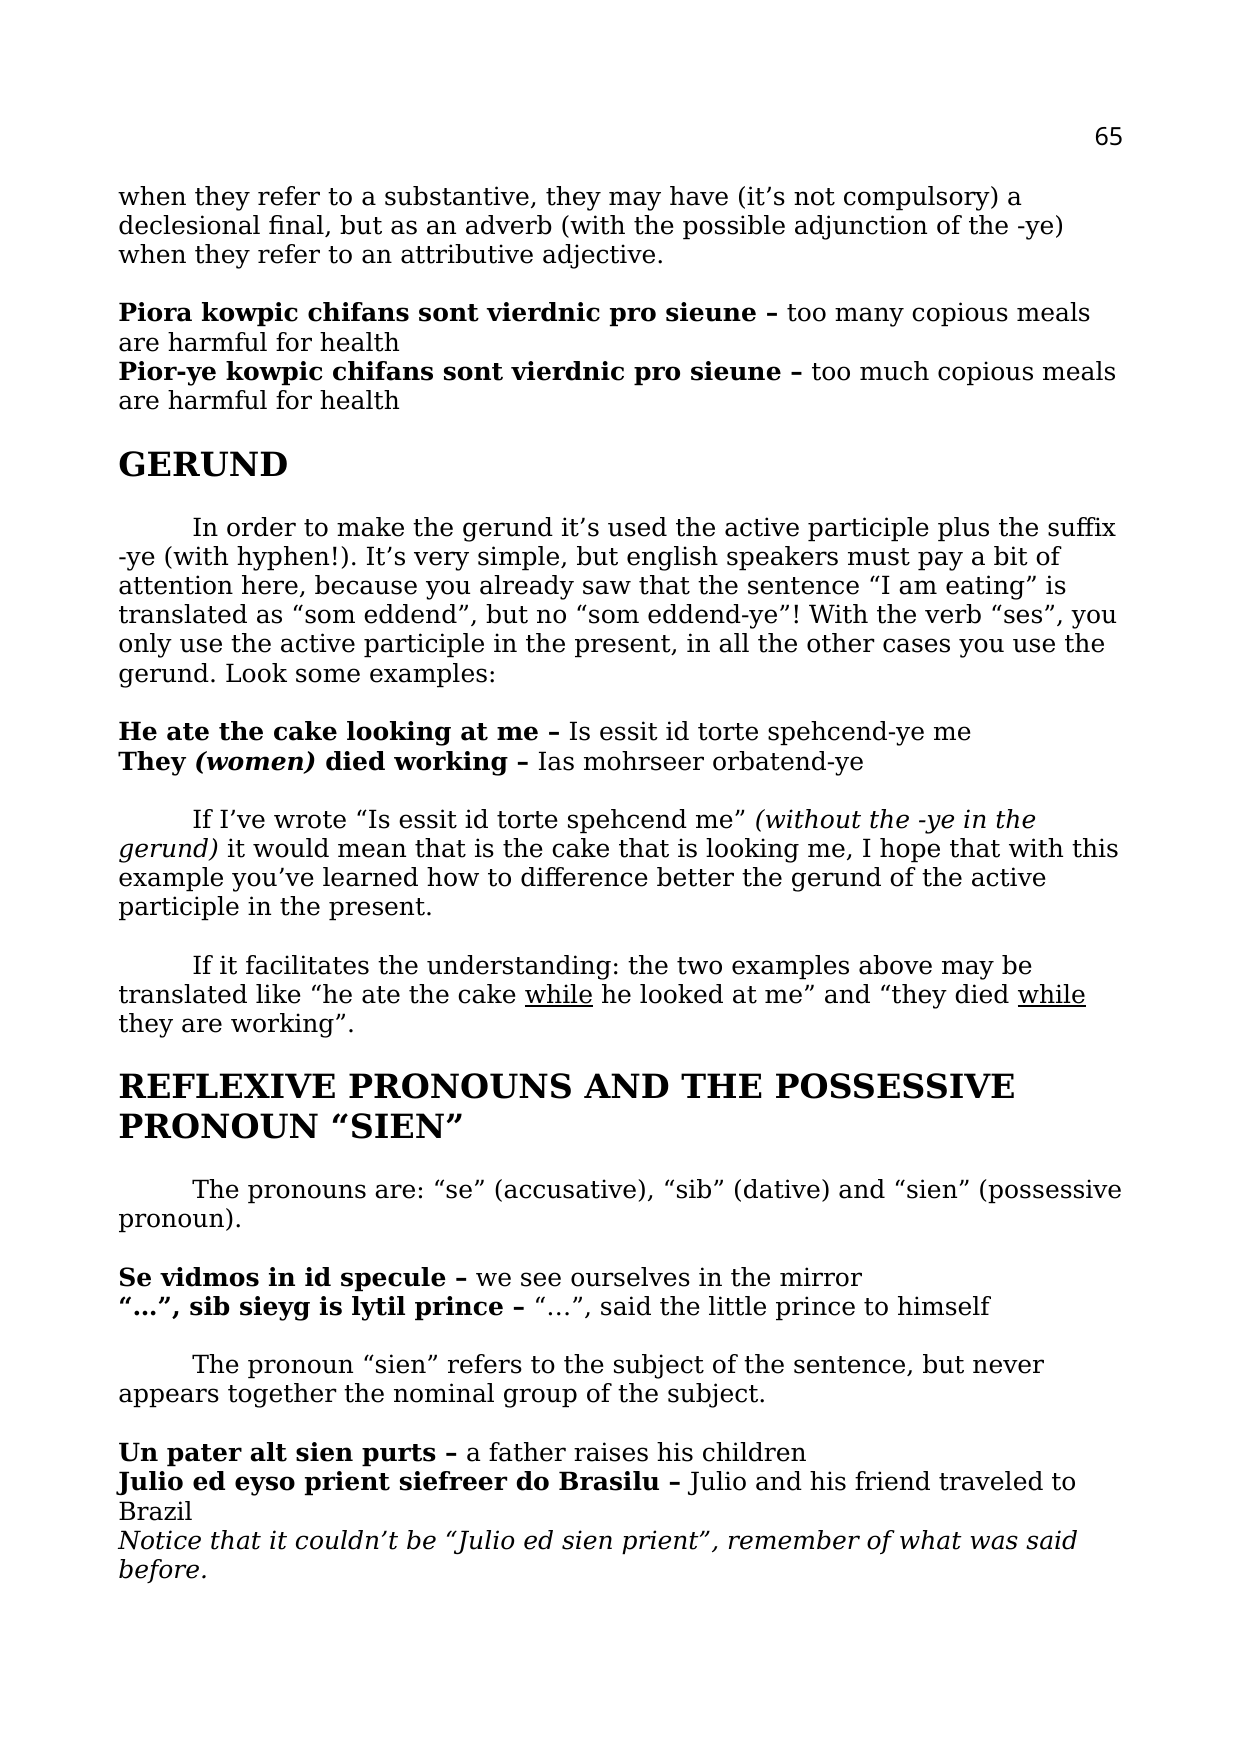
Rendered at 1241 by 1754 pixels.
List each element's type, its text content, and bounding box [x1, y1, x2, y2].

text He ate the cake looking at me – Is essit id torte spehcend-ye me [118, 717, 1123, 746]
text The pronouns are: “se” (accusative), “sib” (dative) and “sien” (possessive pronoun). [118, 1175, 1123, 1233]
text If I’ve wrote “Is essit id torte spehcend me” (without the -ye in the gerund) it would mean that is the cake that is looking me, I hope that with this example you’ve learned how to difference better the gerund of the active participle in the present. [118, 805, 1123, 922]
text Se vidmos in id specule – we see ourselves in the mirror [118, 1262, 1123, 1292]
text Pior-ye kowpic chifans sont vierdnic pro sieune – too much copious meals are harmful for health [118, 357, 1123, 415]
subtitle REFLEXIVE PRONOUNS AND THE POSSESSIVE PRONOUN “SIEN” [118, 1067, 1123, 1146]
text Un pater alt sien purts – a father raises his children [118, 1438, 1123, 1467]
text “…”, sib sieyg is lytil prince – “…”, said the little prince to himself [118, 1292, 1123, 1321]
text Piora kowpic chifans sont vierdnic pro sieune – too many copious meals are harmful for health [118, 298, 1123, 357]
text They (women) died working – Ias mohrseer orbatend-ye [118, 746, 1123, 776]
subtitle GERUND [118, 444, 1123, 484]
text The pronoun “sien” refers to the subject of the sentence, but never appears together the nominal group of the subject. [118, 1350, 1123, 1409]
text when they refer to a substantive, they may have (it’s not compulsory) a declesional final, but as an adverb (with the possible adjunction of the -ye) when they refer to an attributive adjective. [118, 182, 1123, 269]
text In order to make the gerund it’s used the active participle plus the suffix -ye (with hyphen!). It’s very simple, but english speakers must pay a bit of attention here, because you already saw that the sentence “I am eating” is translated as “som eddend”, but no “som eddend-ye”! With the verb “ses”, you only use the active participle in the present, in all the other cases you use the gerund. Look some examples: [118, 513, 1123, 688]
text Notice that it couldn’t be “Julio ed sien prient”, remember of what was said before. [118, 1526, 1123, 1584]
text Julio ed eyso prient siefreer do Brasilu – Julio and his friend traveled to Brazil [118, 1467, 1123, 1526]
text If it facilitates the understanding: the two examples above may be translated like “he ate the cake while he looked at me” and “they died while they are working”. [118, 951, 1123, 1038]
